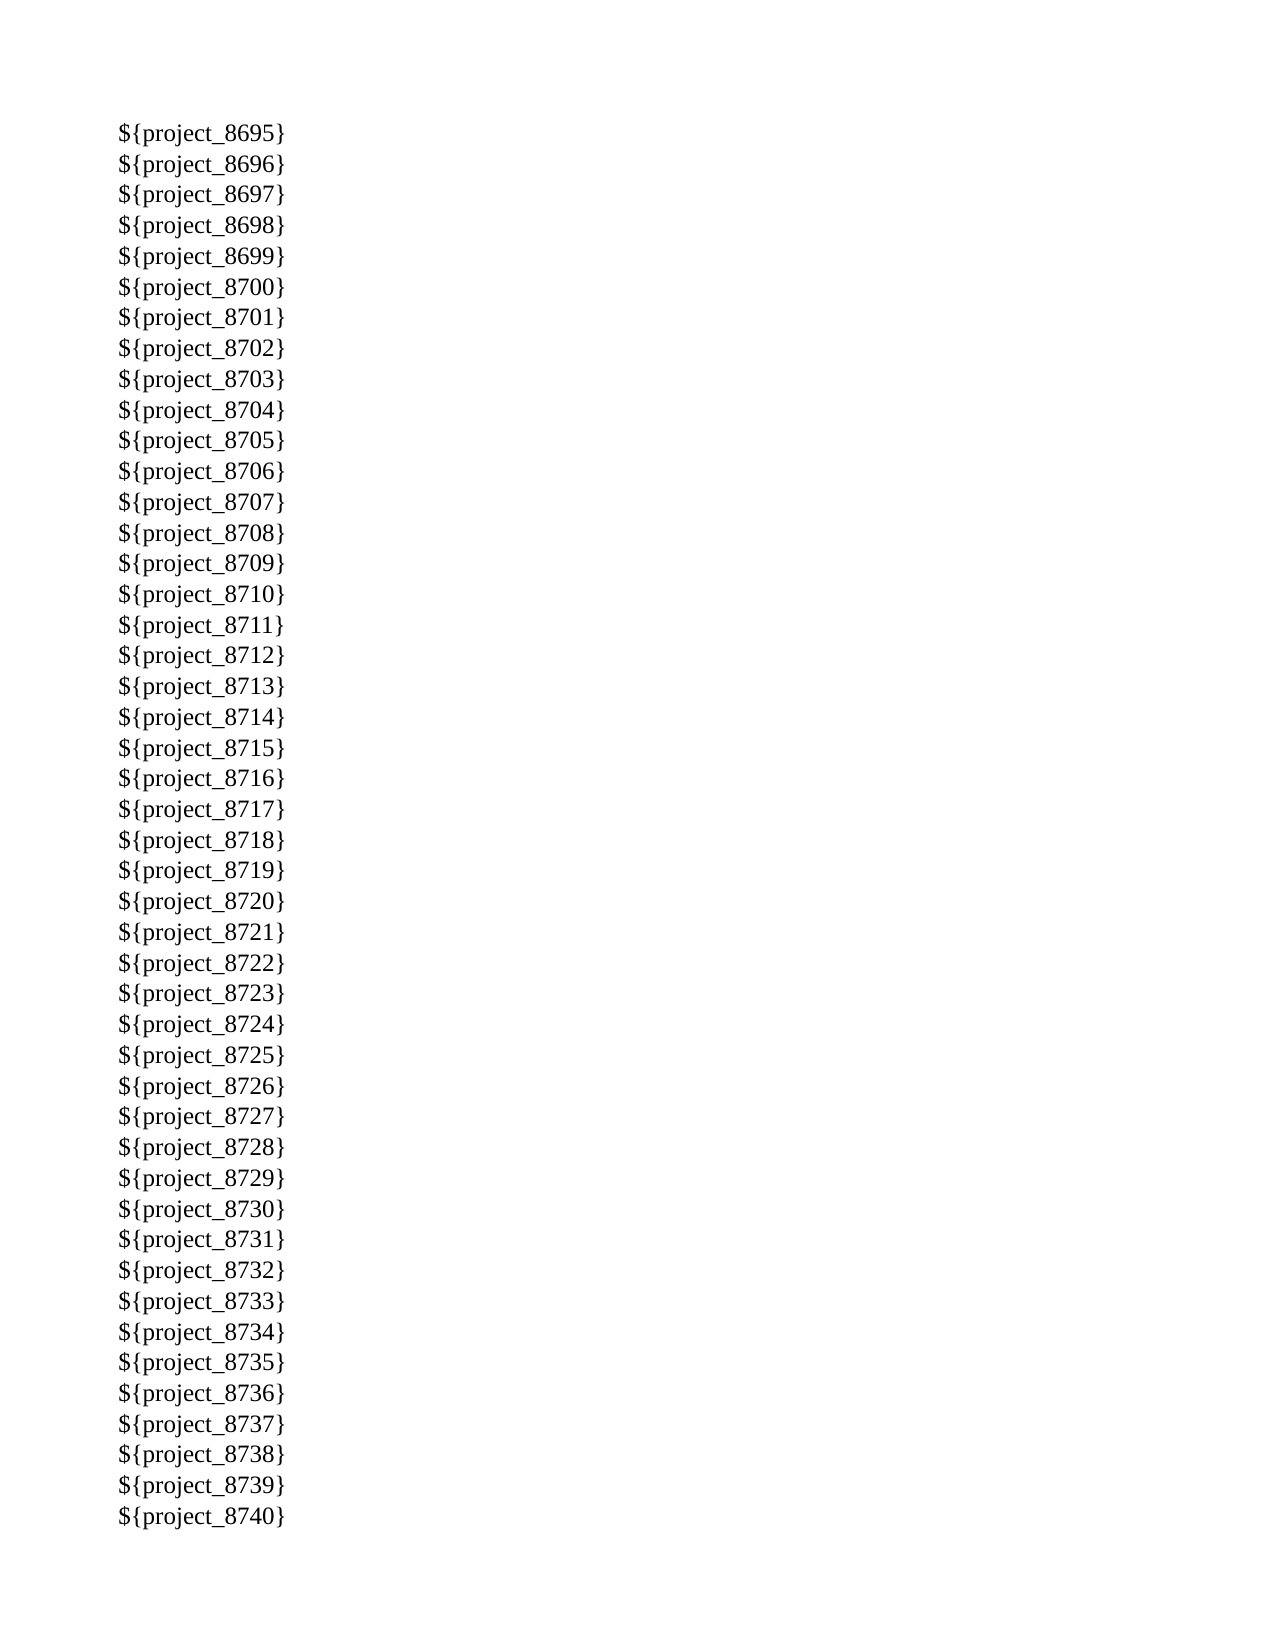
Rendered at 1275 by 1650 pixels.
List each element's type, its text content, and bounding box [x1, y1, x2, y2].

text ${project_8725} [118, 1040, 1157, 1069]
text ${project_8701} [118, 302, 1157, 331]
text ${project_8738} [118, 1439, 1157, 1468]
text ${project_8736} [118, 1378, 1157, 1407]
text ${project_8711} [118, 610, 1157, 638]
text ${project_8729} [118, 1163, 1157, 1192]
text ${project_8702} [118, 333, 1157, 362]
text ${project_8699} [118, 241, 1157, 270]
text ${project_8735} [118, 1347, 1157, 1376]
text ${project_8707} [118, 487, 1157, 516]
text ${project_8710} [118, 579, 1157, 608]
text ${project_8732} [118, 1255, 1157, 1284]
text ${project_8712} [118, 641, 1157, 669]
text ${project_8703} [118, 364, 1157, 393]
text ${project_8724} [118, 1009, 1157, 1038]
text ${project_8737} [118, 1409, 1157, 1437]
text ${project_8739} [118, 1470, 1157, 1499]
text ${project_8723} [118, 978, 1157, 1007]
text ${project_8722} [118, 948, 1157, 977]
text ${project_8713} [118, 671, 1157, 700]
text ${project_8716} [118, 763, 1157, 792]
text ${project_8731} [118, 1224, 1157, 1253]
text ${project_8726} [118, 1071, 1157, 1099]
text ${project_8717} [118, 794, 1157, 823]
text ${project_8714} [118, 702, 1157, 731]
text ${project_8721} [118, 917, 1157, 946]
text ${project_8740} [118, 1501, 1157, 1530]
text ${project_8718} [118, 825, 1157, 854]
text ${project_8727} [118, 1101, 1157, 1130]
text ${project_8705} [118, 425, 1157, 454]
text ${project_8728} [118, 1132, 1157, 1161]
text ${project_8706} [118, 456, 1157, 485]
text ${project_8720} [118, 886, 1157, 915]
text ${project_8730} [118, 1194, 1157, 1222]
text ${project_8715} [118, 733, 1157, 761]
text ${project_8719} [118, 856, 1157, 884]
text ${project_8734} [118, 1317, 1157, 1345]
text ${project_8696} [118, 149, 1157, 178]
text ${project_8698} [118, 210, 1157, 239]
text ${project_8733} [118, 1286, 1157, 1314]
text ${project_8704} [118, 395, 1157, 423]
text ${project_8700} [118, 272, 1157, 301]
text ${project_8695} [118, 118, 1157, 147]
text ${project_8697} [118, 179, 1157, 208]
text ${project_8708} [118, 518, 1157, 546]
text ${project_8709} [118, 548, 1157, 577]
